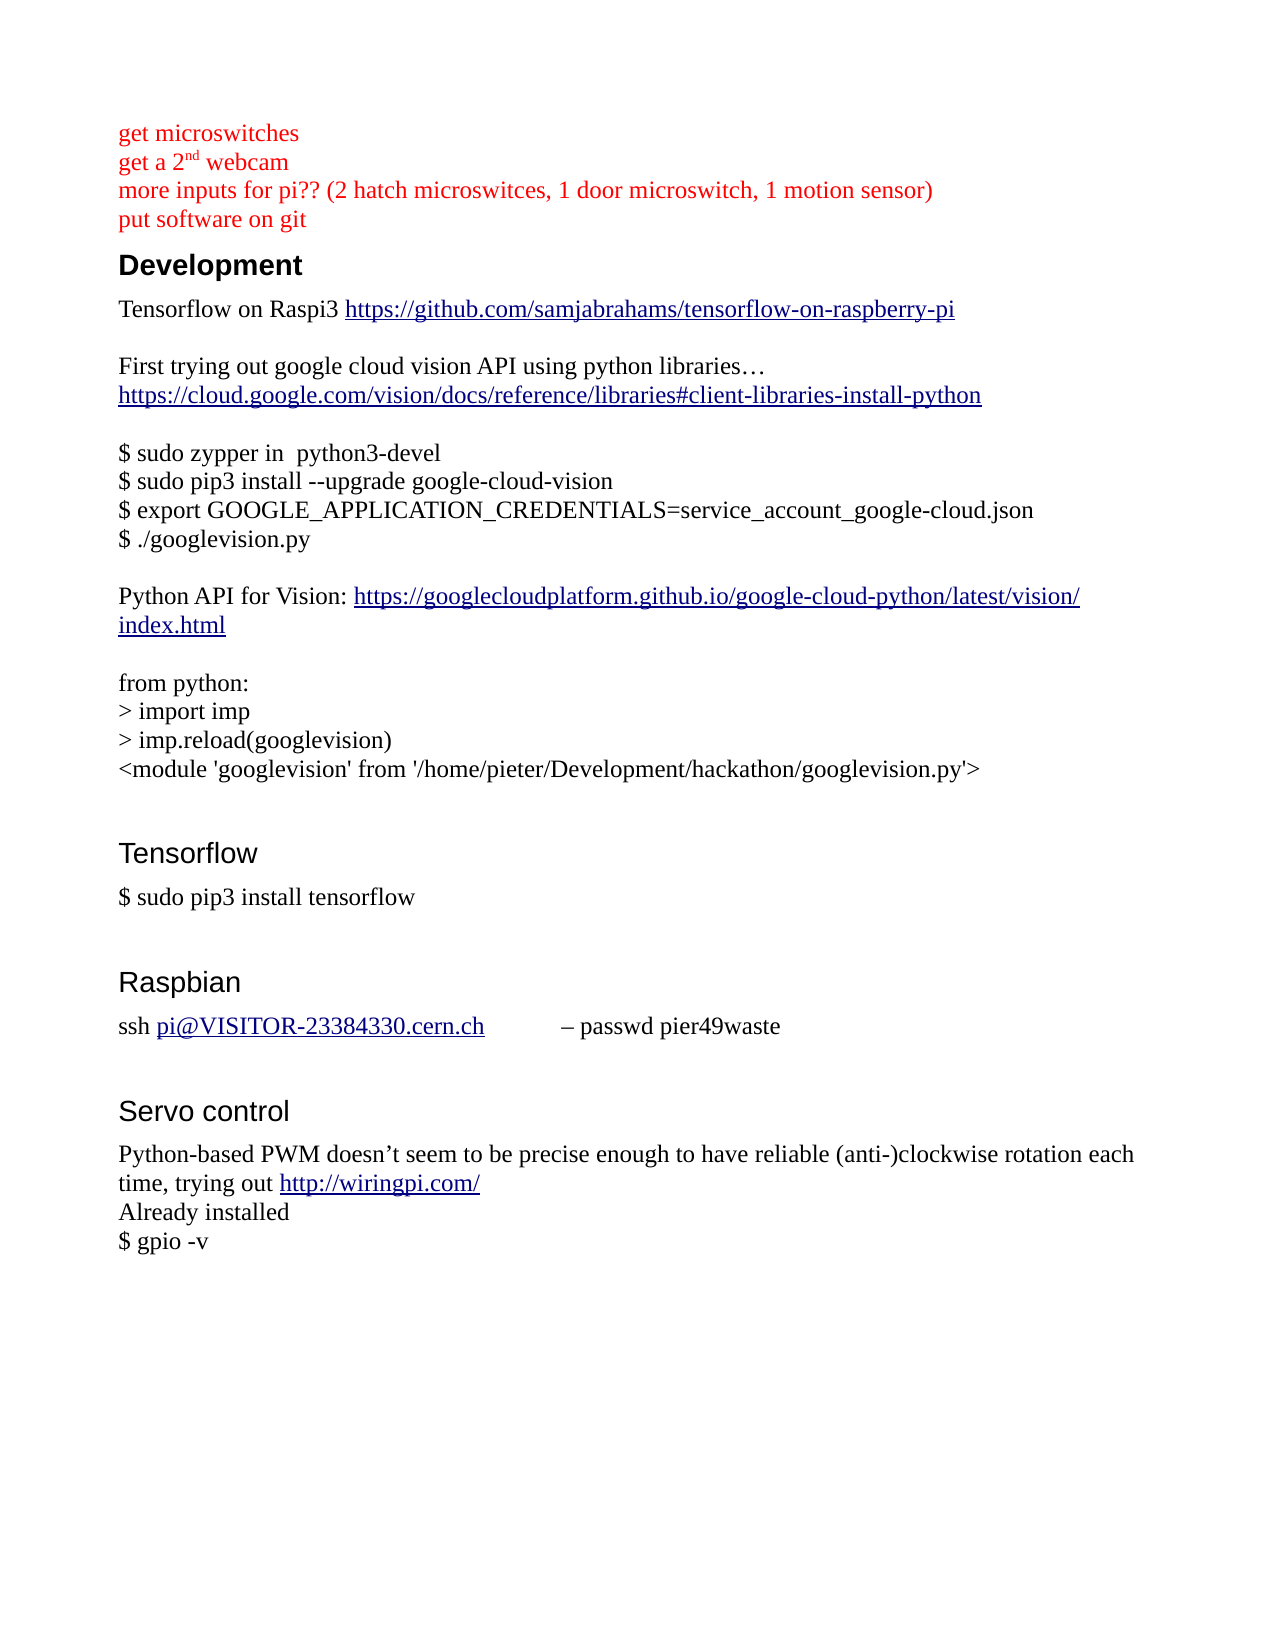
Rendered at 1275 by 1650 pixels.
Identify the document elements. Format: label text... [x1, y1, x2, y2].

text $ sudo pip3 install tensorflow [118, 882, 1157, 911]
text $ export GOOGLE_APPLICATION_CREDENTIALS=service_account_google-cloud.json [118, 495, 1157, 524]
text $ gpio -v [118, 1226, 1157, 1254]
text Tensorflow on Raspi3 https://github.com/samjabrahams/tensorflow-on-raspberry-pi [118, 294, 1157, 323]
text > import imp [118, 696, 1157, 725]
text $ ./googlevision.py [118, 524, 1157, 553]
text > imp.reload(googlevision) [118, 725, 1157, 754]
text https://cloud.google.com/vision/docs/reference/libraries#client-libraries-install-python [118, 380, 1157, 409]
subtitle Servo control [118, 1093, 1157, 1127]
text put software on git [118, 204, 1157, 233]
text get microswitches [118, 118, 1157, 147]
text Python API for Vision: https://googlecloudplatform.github.io/google-cloud-python/latest/vision/index.html [118, 581, 1157, 639]
text more inputs for pi?? (2 hatch microswitces, 1 door microswitch, 1 motion sensor) [118, 176, 1157, 204]
text Already installed [118, 1197, 1157, 1226]
text $ sudo pip3 install --upgrade google-cloud-vision [118, 466, 1157, 495]
subtitle Raspbian [118, 965, 1157, 998]
subtitle Development [118, 248, 1157, 281]
text $ sudo zypper in python3-devel [118, 438, 1157, 466]
subtitle Tensorflow [118, 836, 1157, 870]
text First trying out google cloud vision API using python libraries… [118, 351, 1157, 380]
text ssh pi@VISITOR-23384330.cern.ch – passwd pier49waste [118, 1011, 1157, 1040]
text <module 'googlevision' from '/home/pieter/Development/hackathon/googlevision.py'> [118, 754, 1157, 783]
text get a 2nd webcam [118, 147, 1157, 176]
text from python: [118, 668, 1157, 696]
text Python-based PWM doesn’t seem to be precise enough to have reliable (anti-)clockwise rotation each time, trying out http://wiringpi.com/ [118, 1139, 1157, 1197]
